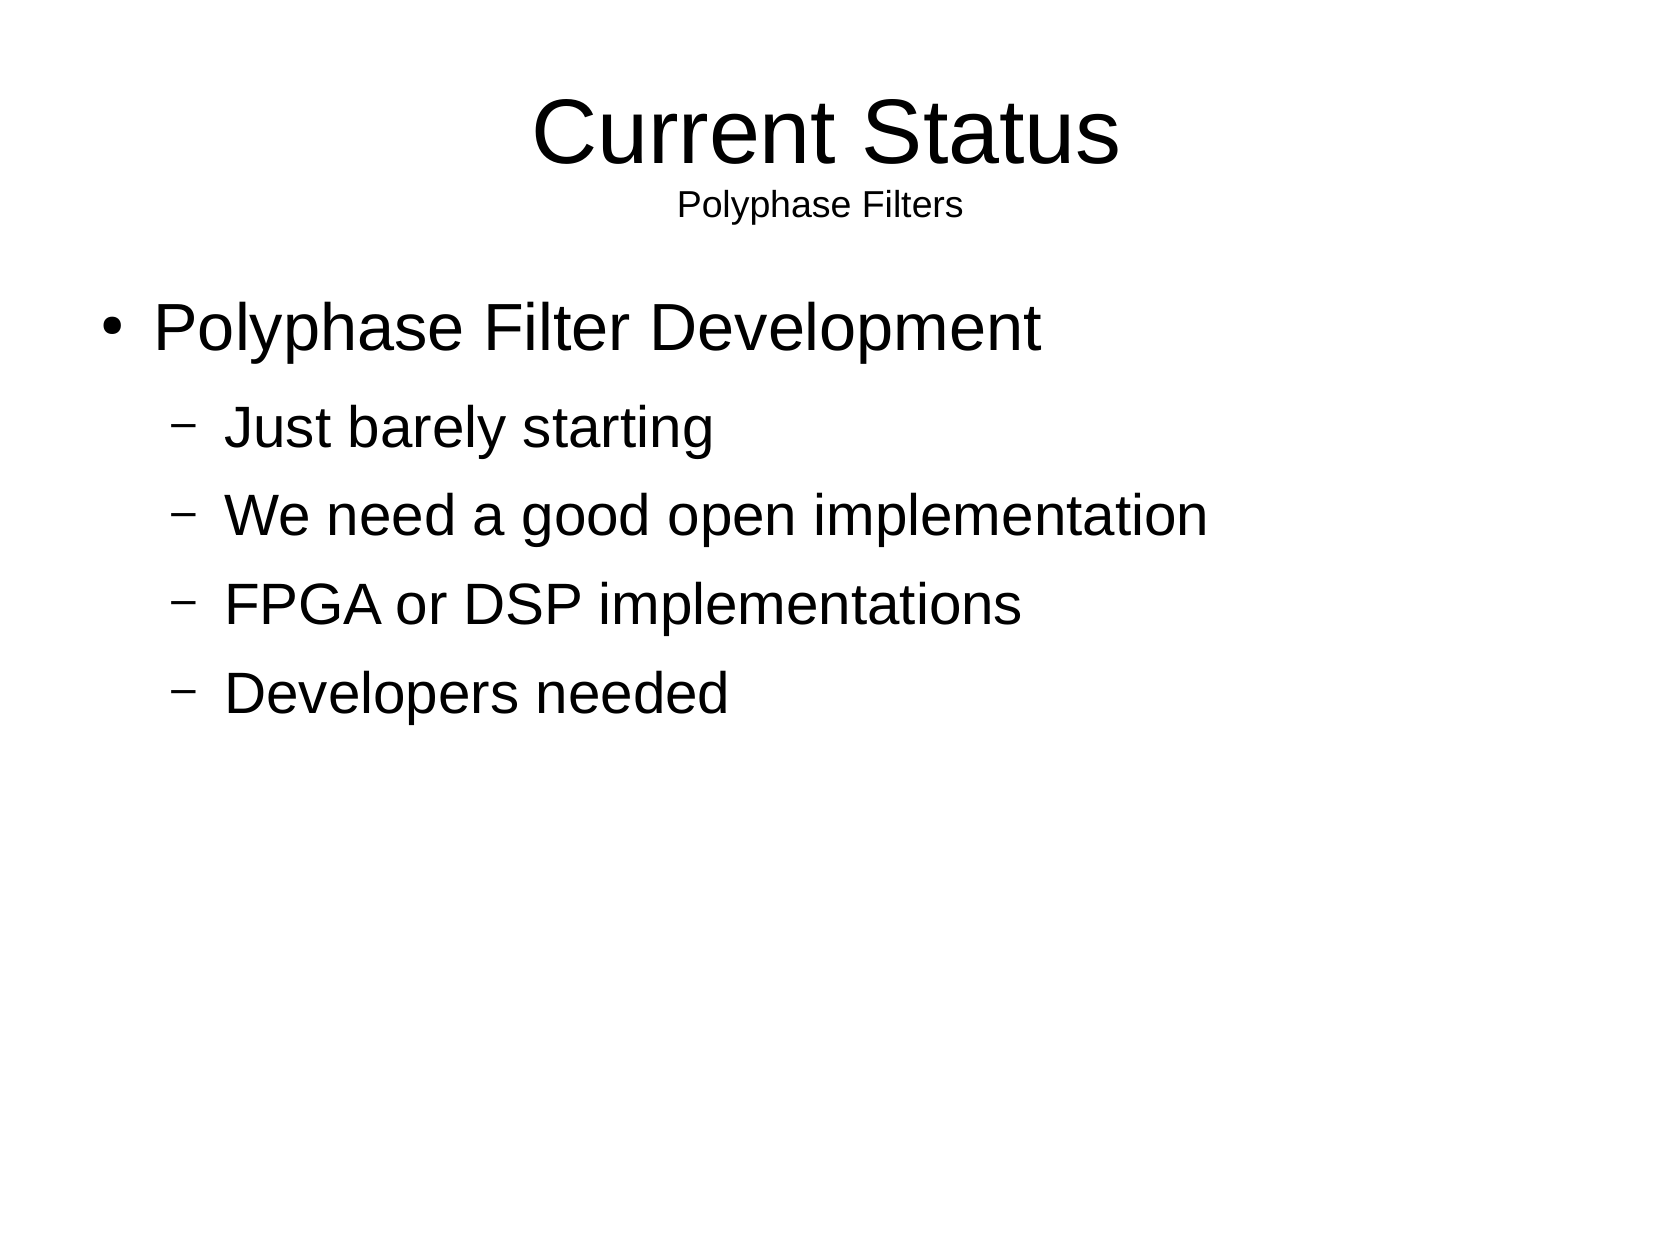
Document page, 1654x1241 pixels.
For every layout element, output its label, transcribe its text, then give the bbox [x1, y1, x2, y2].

title Current Status Polyphase Filters [82, 49, 1571, 257]
list Polyphase Filter Development Just barely starting We need a good open implementation FPGA or DSP implementations Developers needed [82, 290, 1571, 1010]
